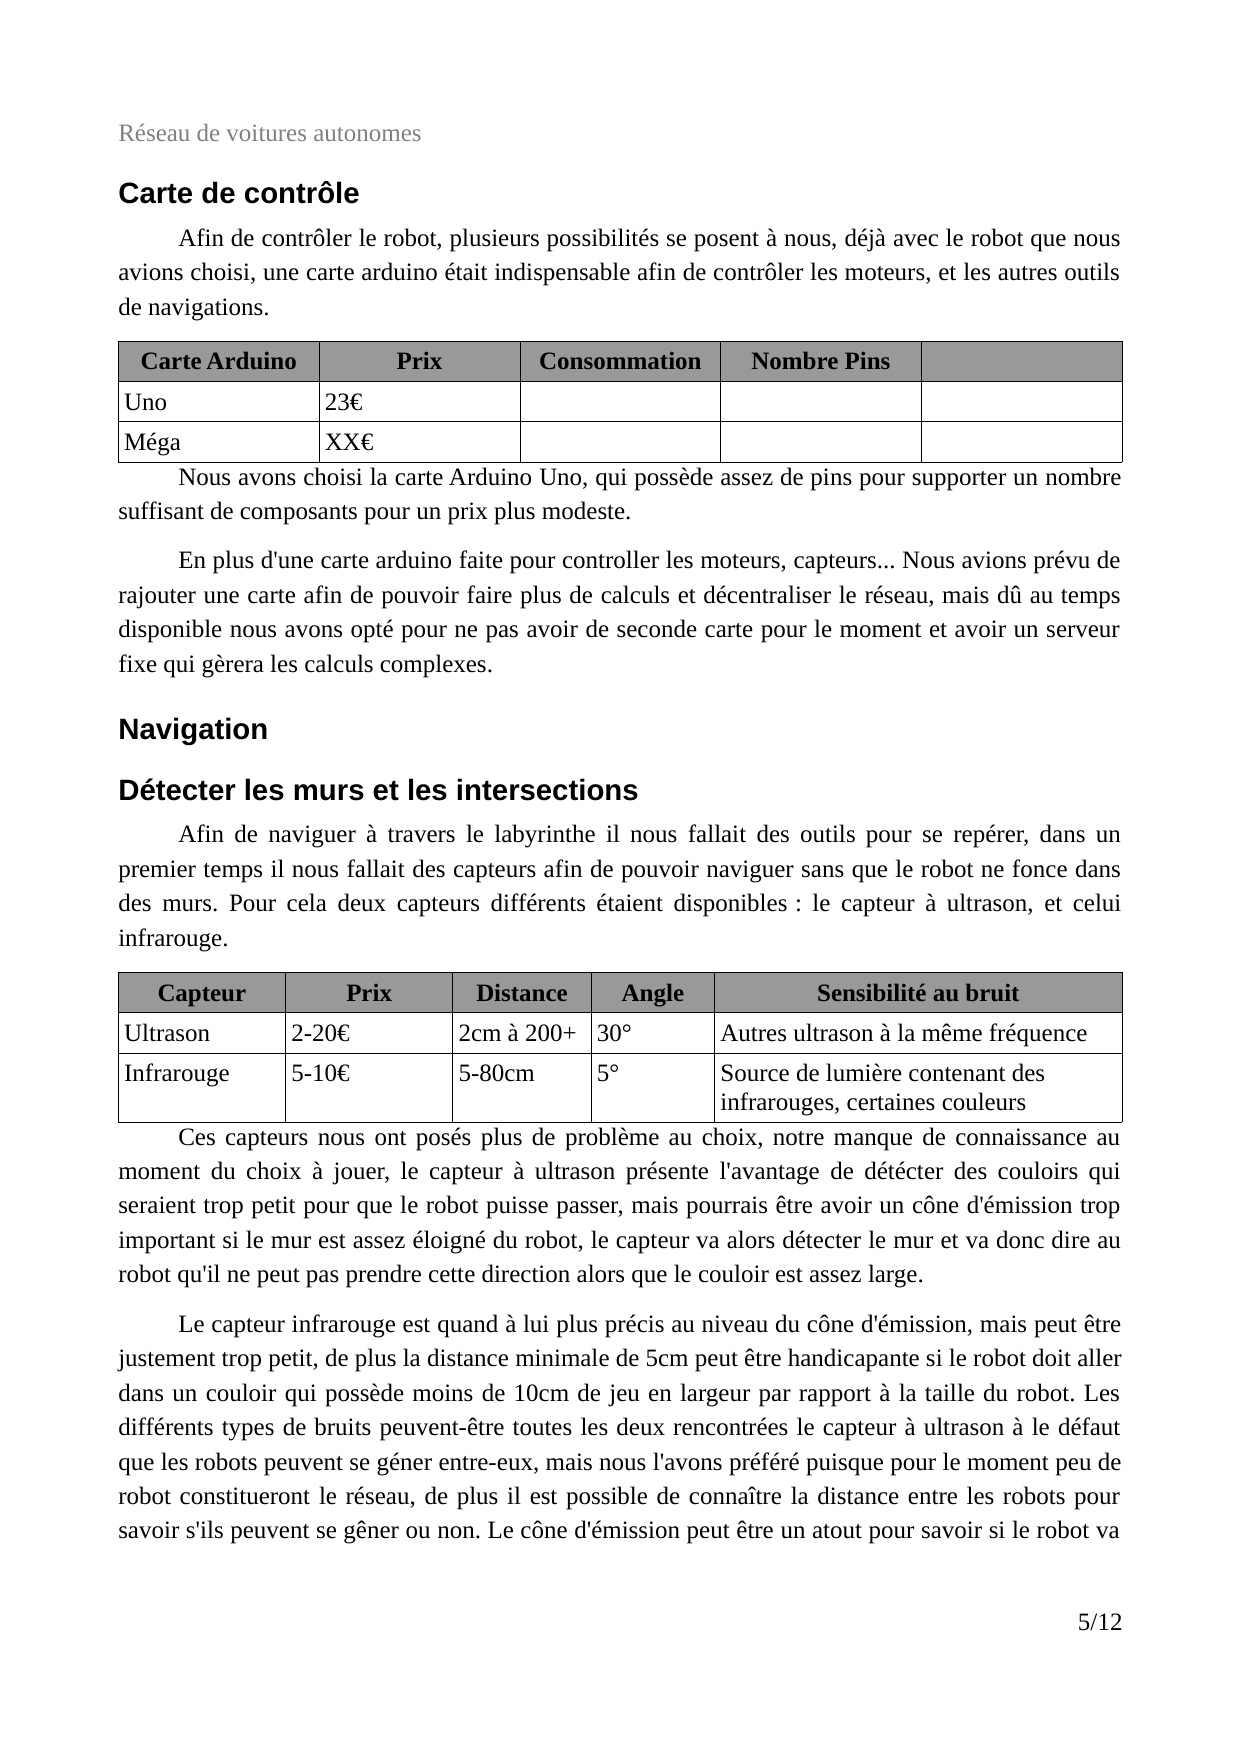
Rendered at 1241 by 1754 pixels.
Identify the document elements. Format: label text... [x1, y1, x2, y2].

text Ces capteurs nous ont posés plus de problème au choix, notre manque de connaissance au moment du choix à jouer, le capteur à ultrason présente l'avantage de détécter des couloirs qui seraient trop petit pour que le robot puisse passer, mais pourrais être avoir un cône d'émission trop important si le mur est assez éloigné du robot, le capteur va alors détecter le mur et va donc dire au robot qu'il ne peut pas prendre cette direction alors que le couloir est assez large. [118, 1123, 1122, 1288]
text En plus d'une carte arduino faite pour controller les moteurs, capteurs... Nous avions prévu de rajouter une carte afin de pouvoir faire plus de calculs et décentraliser le réseau, mais dû au temps disponible nous avons opté pour ne pas avoir de seconde carte pour le moment et avoir un serveur fixe qui gèrera les calculs complexes. [118, 545, 1122, 677]
table_header Carte Arduino [119, 342, 319, 381]
text Le capteur infrarouge est quand à lui plus précis au niveau du cône d'émission, mais peut être justement trop petit, de plus la distance minimale de 5cm peut être handicapante si le robot doit aller dans un couloir qui possède moins de 10cm de jeu en largeur par rapport à la taille du robot. Les différents types de bruits peuvent-être toutes les deux rencontrées le capteur à ultrason à le défaut que les robots peuvent se géner entre-eux, mais nous l'avons préféré puisque pour le moment peu de robot constitueront le réseau, de plus il est possible de connaître la distance entre les robots pour savoir s'ils peuvent se gêner ou non. Le cône d'émission peut être un atout pour savoir si le robot va [118, 1309, 1122, 1544]
table_cell 2cm à 200+ [453, 1013, 591, 1052]
table_cell [721, 382, 921, 421]
table_cell [922, 422, 1122, 462]
table_cell Ultrason [119, 1013, 285, 1052]
table_cell Source de lumière contenant des infrarouges, certaines couleurs [715, 1054, 1122, 1122]
subtitle Détecter les murs et les intersections [118, 773, 1122, 807]
table_header Consommation [521, 342, 720, 381]
table_header Prix [286, 973, 452, 1012]
table_header Sensibilité au bruit [715, 973, 1122, 1012]
text Afin de contrôler le robot, plusieurs possibilités se posent à nous, déjà avec le robot que nous avions choisi, une carte arduino était indispensable afin de contrôler les moteurs, et les autres outils de navigations. [118, 223, 1122, 320]
table_header Distance [453, 973, 591, 1012]
table_cell XX€ [320, 422, 520, 462]
subtitle Carte de contrôle [118, 176, 1122, 210]
text Afin de naviguer à travers le labyrinthe il nous fallait des outils pour se repérer, dans un premier temps il nous fallait des capteurs afin de pouvoir naviguer sans que le robot ne fonce dans des murs. Pour cela deux capteurs différents étaient disponibles : le capteur à ultrason, et celui infrarouge. [118, 819, 1122, 952]
table_cell 2-20€ [286, 1013, 452, 1052]
table_header Capteur [119, 973, 285, 1012]
table_cell Uno [119, 382, 319, 421]
table_header Nombre Pins [721, 342, 921, 381]
table_cell Infrarouge [119, 1054, 285, 1122]
text Nous avons choisi la carte Arduino Uno, qui possède assez de pins pour supporter un nombre suffisant de composants pour un prix plus modeste. [118, 463, 1122, 525]
table_cell [521, 422, 720, 462]
table_cell [521, 382, 720, 421]
table_header Angle [592, 973, 714, 1012]
table_cell 5° [592, 1054, 714, 1122]
table_cell Méga [119, 422, 319, 462]
table_cell [721, 422, 921, 462]
table_header Prix [320, 342, 520, 381]
table_cell Autres ultrason à la même fréquence [715, 1013, 1122, 1052]
table_cell 5-80cm [453, 1054, 591, 1122]
table_cell 23€ [320, 382, 520, 421]
table_cell 5-10€ [286, 1054, 452, 1122]
table_cell [922, 382, 1122, 421]
subtitle Navigation [118, 712, 1122, 746]
table_header [922, 342, 1122, 381]
table_cell 30° [592, 1013, 714, 1052]
